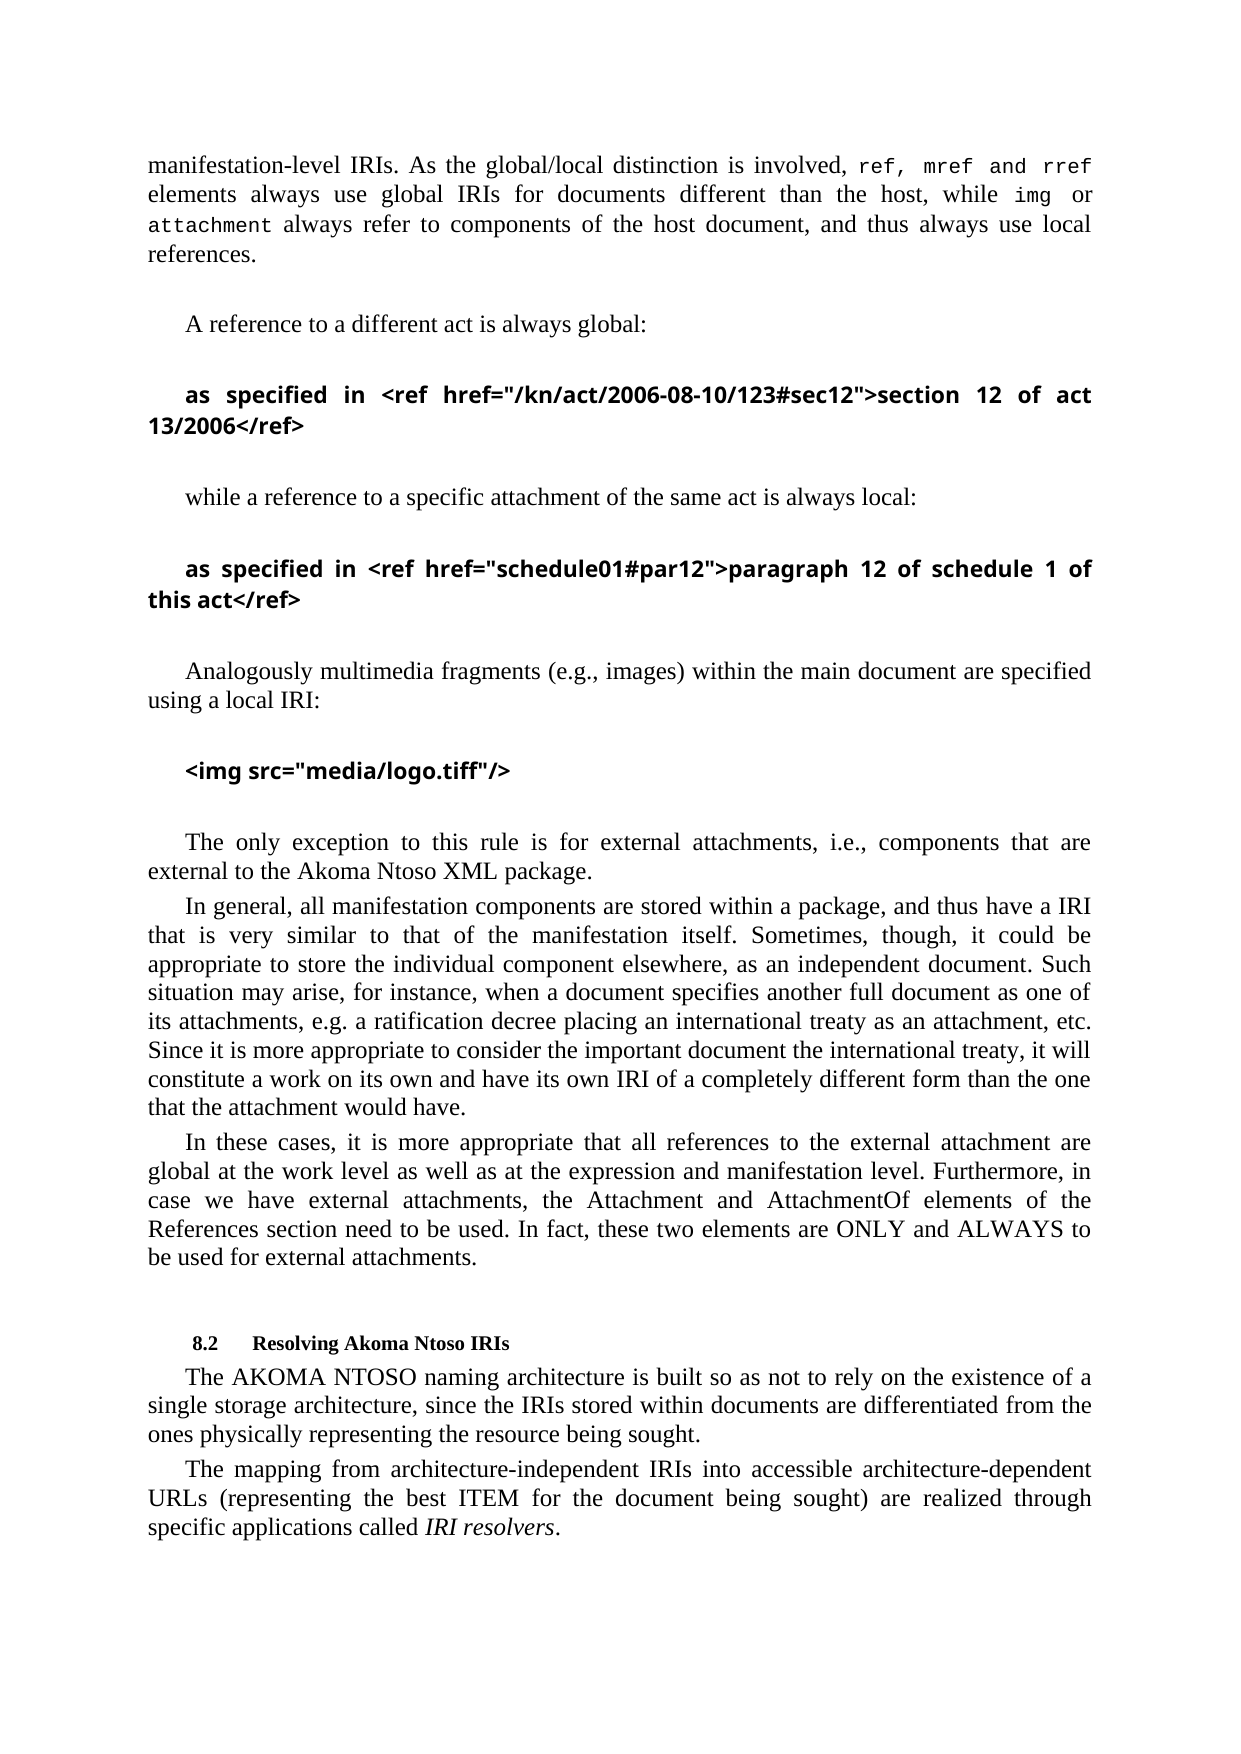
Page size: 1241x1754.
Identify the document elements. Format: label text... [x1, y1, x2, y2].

text as specified in <ref href="schedule01#par12">paragraph 12 of schedule 1 of this act</ref> [148, 552, 1092, 615]
text In these cases, it is more appropriate that all references to the external attachment are global at the work level as well as at the expression and manifestation level. Furthermore, in case we have external attachments, the Attachment and AttachmentOf elements of the References section need to be used. In fact, these two elements are ONLY and ALWAYS to be used for external attachments. [148, 1127, 1092, 1271]
text The only exception to this rule is for external attachments, i.e., components that are external to the Akoma Ntoso XML package. [148, 827, 1092, 885]
text In general, all manifestation components are stored within a package, and thus have a IRI that is very similar to that of the manifestation itself. Sometimes, though, it could be appropriate to store the individual component elsewhere, as an independent document. Such situation may arise, for instance, when a document specifies another full document as one of its attachments, e.g. a ratification decree placing an international treaty as an attachment, etc. Since it is more appropriate to consider the important document the international treaty, it will constitute a work on its own and have its own IRI of a completely different form than the one that the attachment would have. [148, 891, 1092, 1121]
text Analogously multimedia fragments (e.g., images) within the main document are specified using a local IRI: [148, 656, 1092, 714]
text The mapping from architecture-independent IRIs into accessible architecture-dependent URLs (representing the best ITEM for the document being sought) are realized through specific applications called IRI resolvers. [148, 1454, 1092, 1540]
text The AKOMA NTOSO naming architecture is built so as not to rely on the existence of a single storage architecture, since the IRIs stored within documents are differentiated from the ones physically representing the resource being sought. [148, 1362, 1092, 1448]
text manifestation-level IRIs. As the global/local distinction is involved, ref, mref and rref elements always use global IRIs for documents different than the host, while img or attachment always refer to components of the host document, and thus always use local references. [148, 150, 1092, 267]
text A reference to a different act is always global: [148, 309, 1092, 337]
text as specified in <ref href="/kn/act/2006-08-10/123#sec12">section 12 of act 13/2006</ref> [148, 379, 1092, 441]
subtitle Resolving Akoma Ntoso IRIs [192, 1331, 1092, 1355]
text while a reference to a specific attachment of the same act is always local: [148, 482, 1092, 511]
text <img src="media/logo.tiff"/> [148, 755, 1092, 786]
